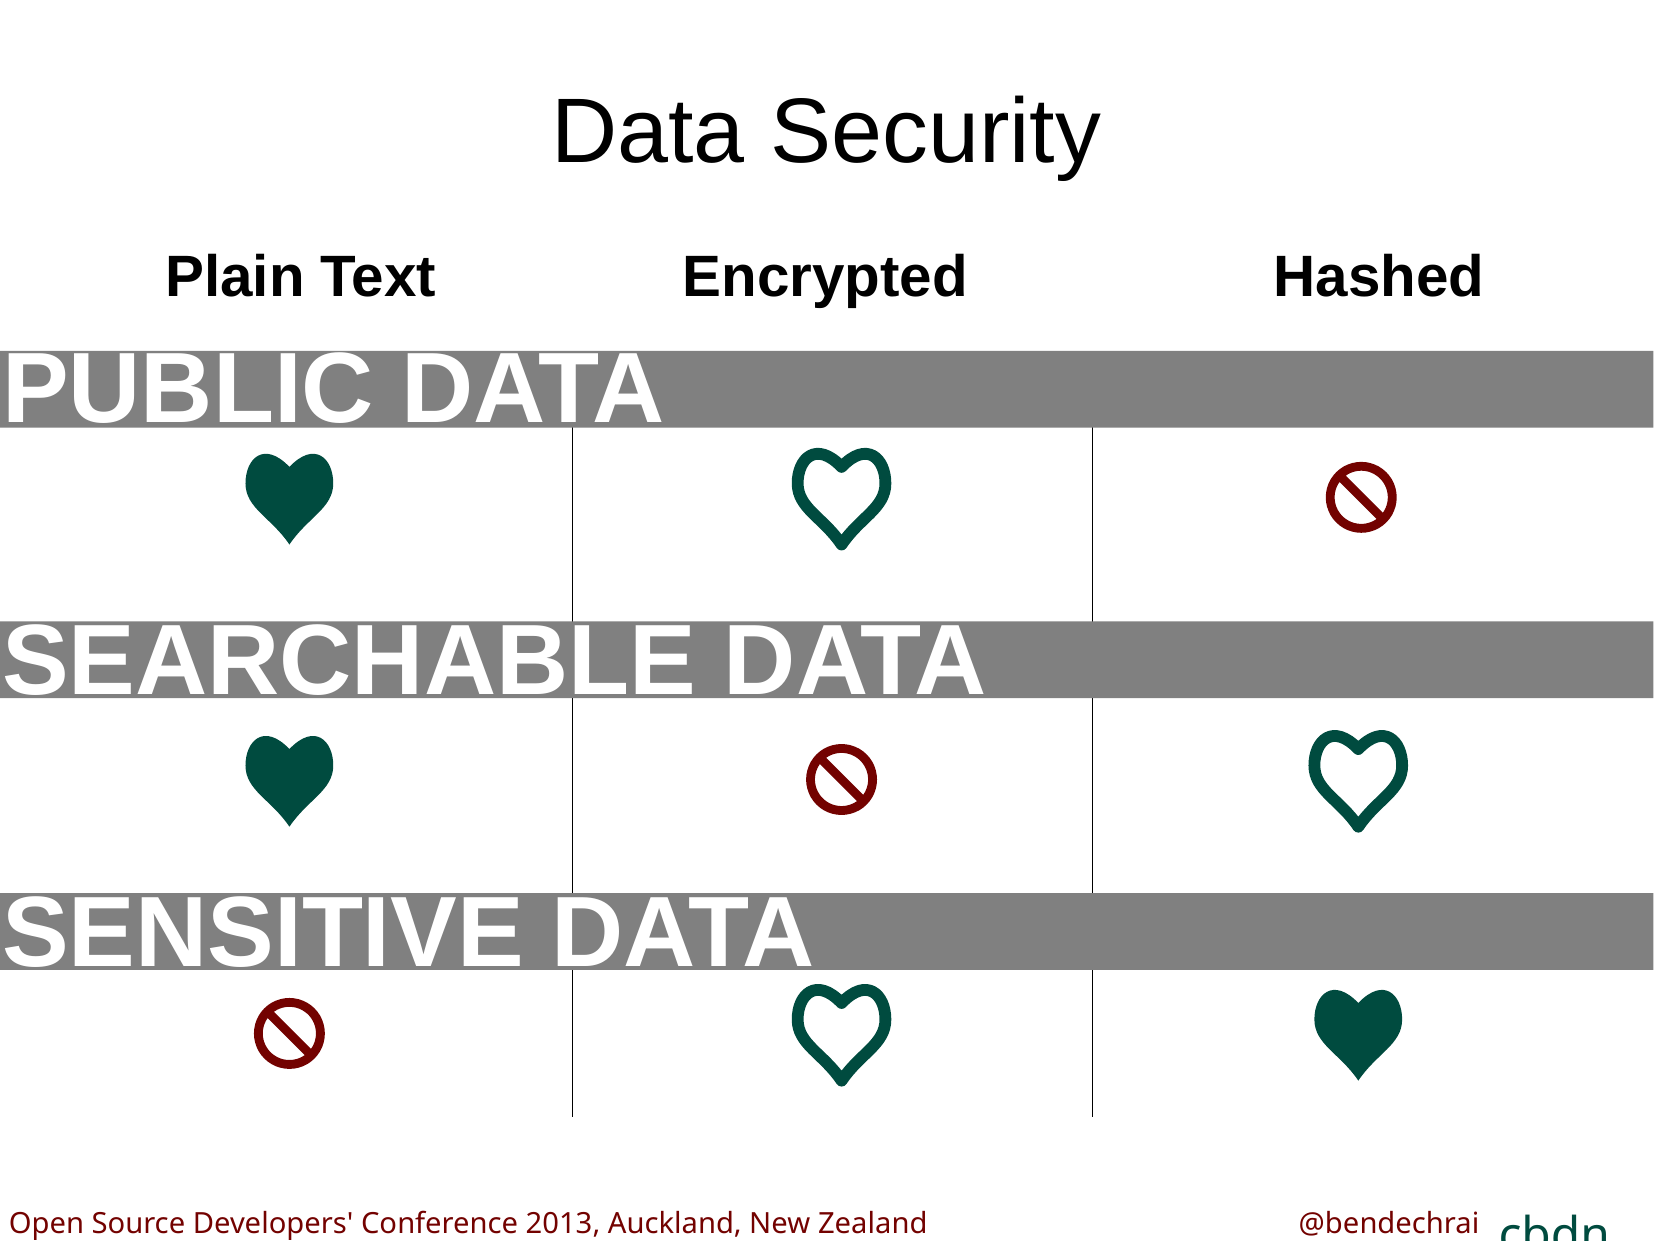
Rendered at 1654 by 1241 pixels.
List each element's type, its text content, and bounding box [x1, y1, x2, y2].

text_box [914, 1198, 1283, 1241]
text_box SENSITIVE DATA [0, 868, 1182, 995]
text_box [253, 997, 325, 1069]
text_box Open Source Developers' Conference 2013, Auckland, New Zealand [0, 1194, 914, 1241]
text_box [1325, 461, 1397, 533]
text_box Hashed [1139, 236, 1619, 317]
text_box [1170, 350, 1654, 428]
text_box [1182, 621, 1654, 699]
text_box @bendechrai [1283, 1194, 1483, 1241]
title Data Security [82, 67, 1571, 195]
text_box [914, 1219, 922, 1231]
text_box Encrypted [576, 236, 1075, 317]
text_box Plain Text [106, 236, 496, 317]
text_box SEARCHABLE DATA [0, 596, 1182, 724]
text_box cbdn [1483, 1192, 1654, 1241]
text_box [1182, 893, 1654, 970]
text_box [806, 744, 878, 815]
text_box PUBLIC DATA [0, 324, 1170, 452]
